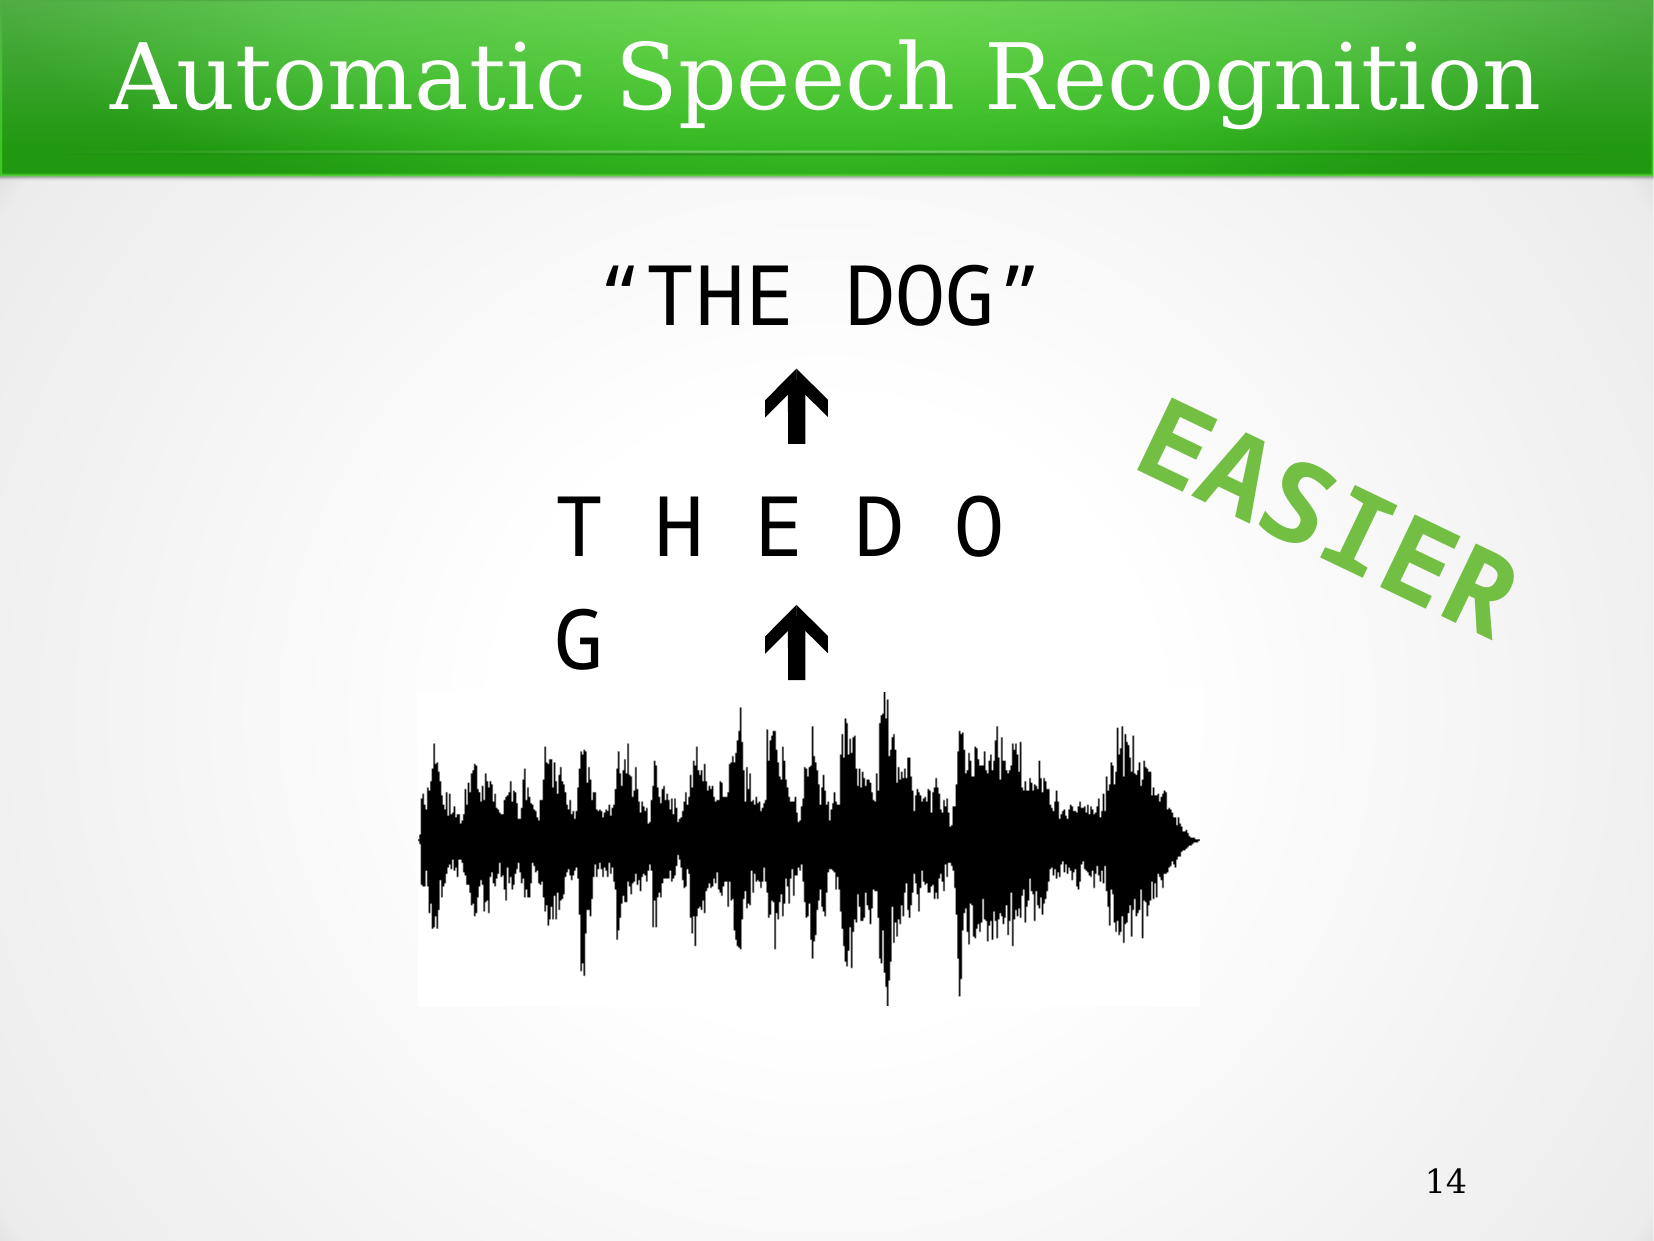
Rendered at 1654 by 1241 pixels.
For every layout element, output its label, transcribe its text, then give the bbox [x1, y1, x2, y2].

text_box T H E D O G [539, 459, 1080, 586]
title Automatic Speech Recognition [82, 11, 1571, 154]
picture [0, 0, 1654, 1241]
text_box EASIER [1035, 345, 1654, 889]
text_box “THE DOG” [580, 229, 1121, 356]
